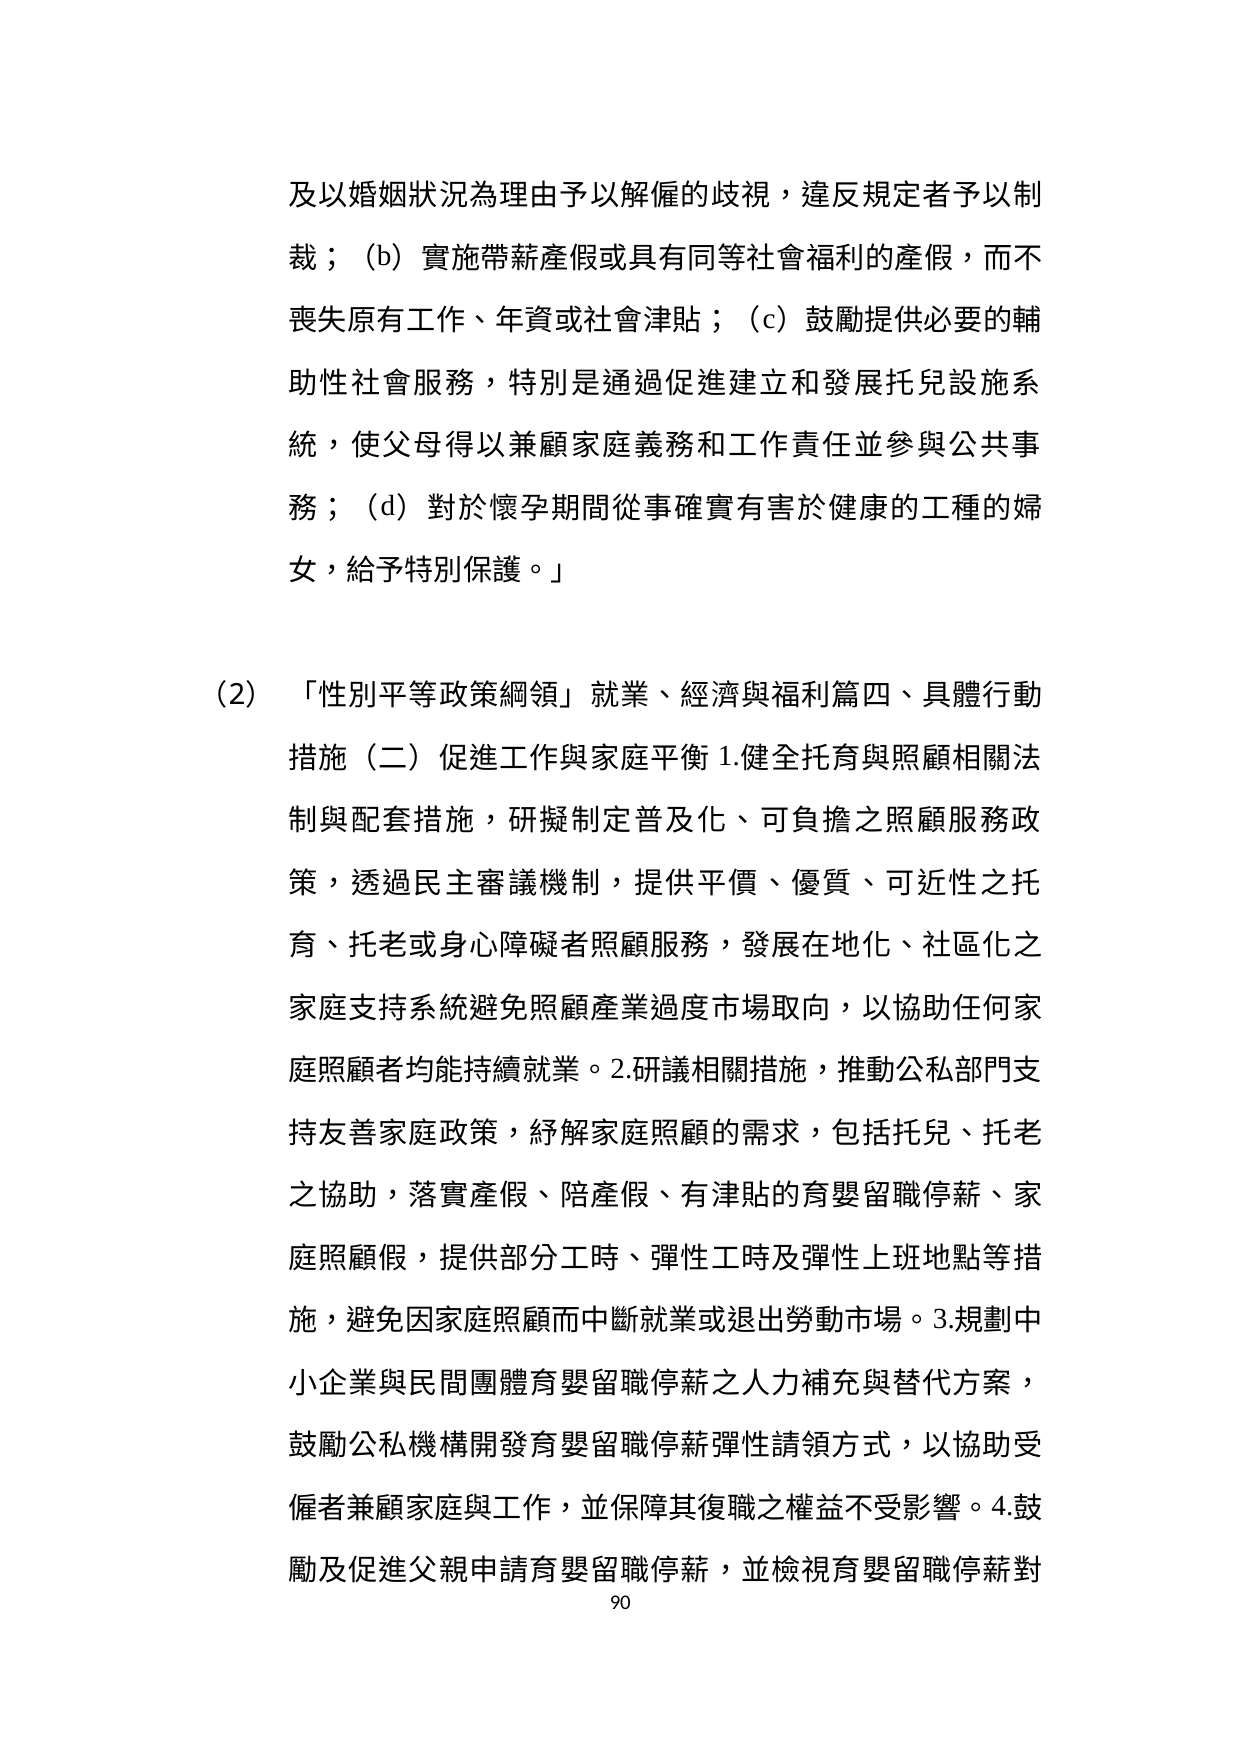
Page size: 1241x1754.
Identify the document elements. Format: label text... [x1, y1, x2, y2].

table_header 及以婚姻狀況為理由予以解僱的歧視，違反規定者予以制裁；（b）實施帶薪產假或具有同等社會福利的產假，而不喪失原有工作、年資或社會津貼；（c）鼓勵提供必要的輔助性社會服務，特別是通過促進建立和發展托兒設施系統，使父母得以兼顧家庭義務和工作責任並參與公共事務；（d）對於懷孕期間從事確實有害於健康的工種的婦女，給予特別保護。」 「性別平等政策綱領」就業、經濟與福利篇四、具體行動措施（二）促進工作與家庭平衡1.健全托育與照顧相關法制與配套措施，研擬制定普及化、可負擔之照顧服務政策，透過民主審議機制，提供平價、優質、可近性之托育、托老或身心障礙者照顧服務，發展在地化、社區化之家庭支持系統避免照顧產業過度市場取向，以協助任何家庭照顧者均能持續就業。2.研議相關措施，推動公私部門支持友善家庭政策，紓解家庭照顧的需求，包括托兒、托老之協助，落實產假、陪產假、有津貼的育嬰留職停薪、家庭照顧假，提供部分工時、彈性工時及彈性上班地點等措施，避免因家庭照顧而中斷就業或退出勞動市場。3.規劃中小企業與民間團體育嬰留職停薪之人力補充與替代方案，鼓勵公私機構開發育嬰留職停薪彈性請領方式，以協助受僱者兼顧家庭與工作，並保障其復職之權益不受影響。4.鼓勵及促進父親申請育嬰留職停薪，並檢視育嬰留職停薪對 [188, 89, 1054, 1589]
